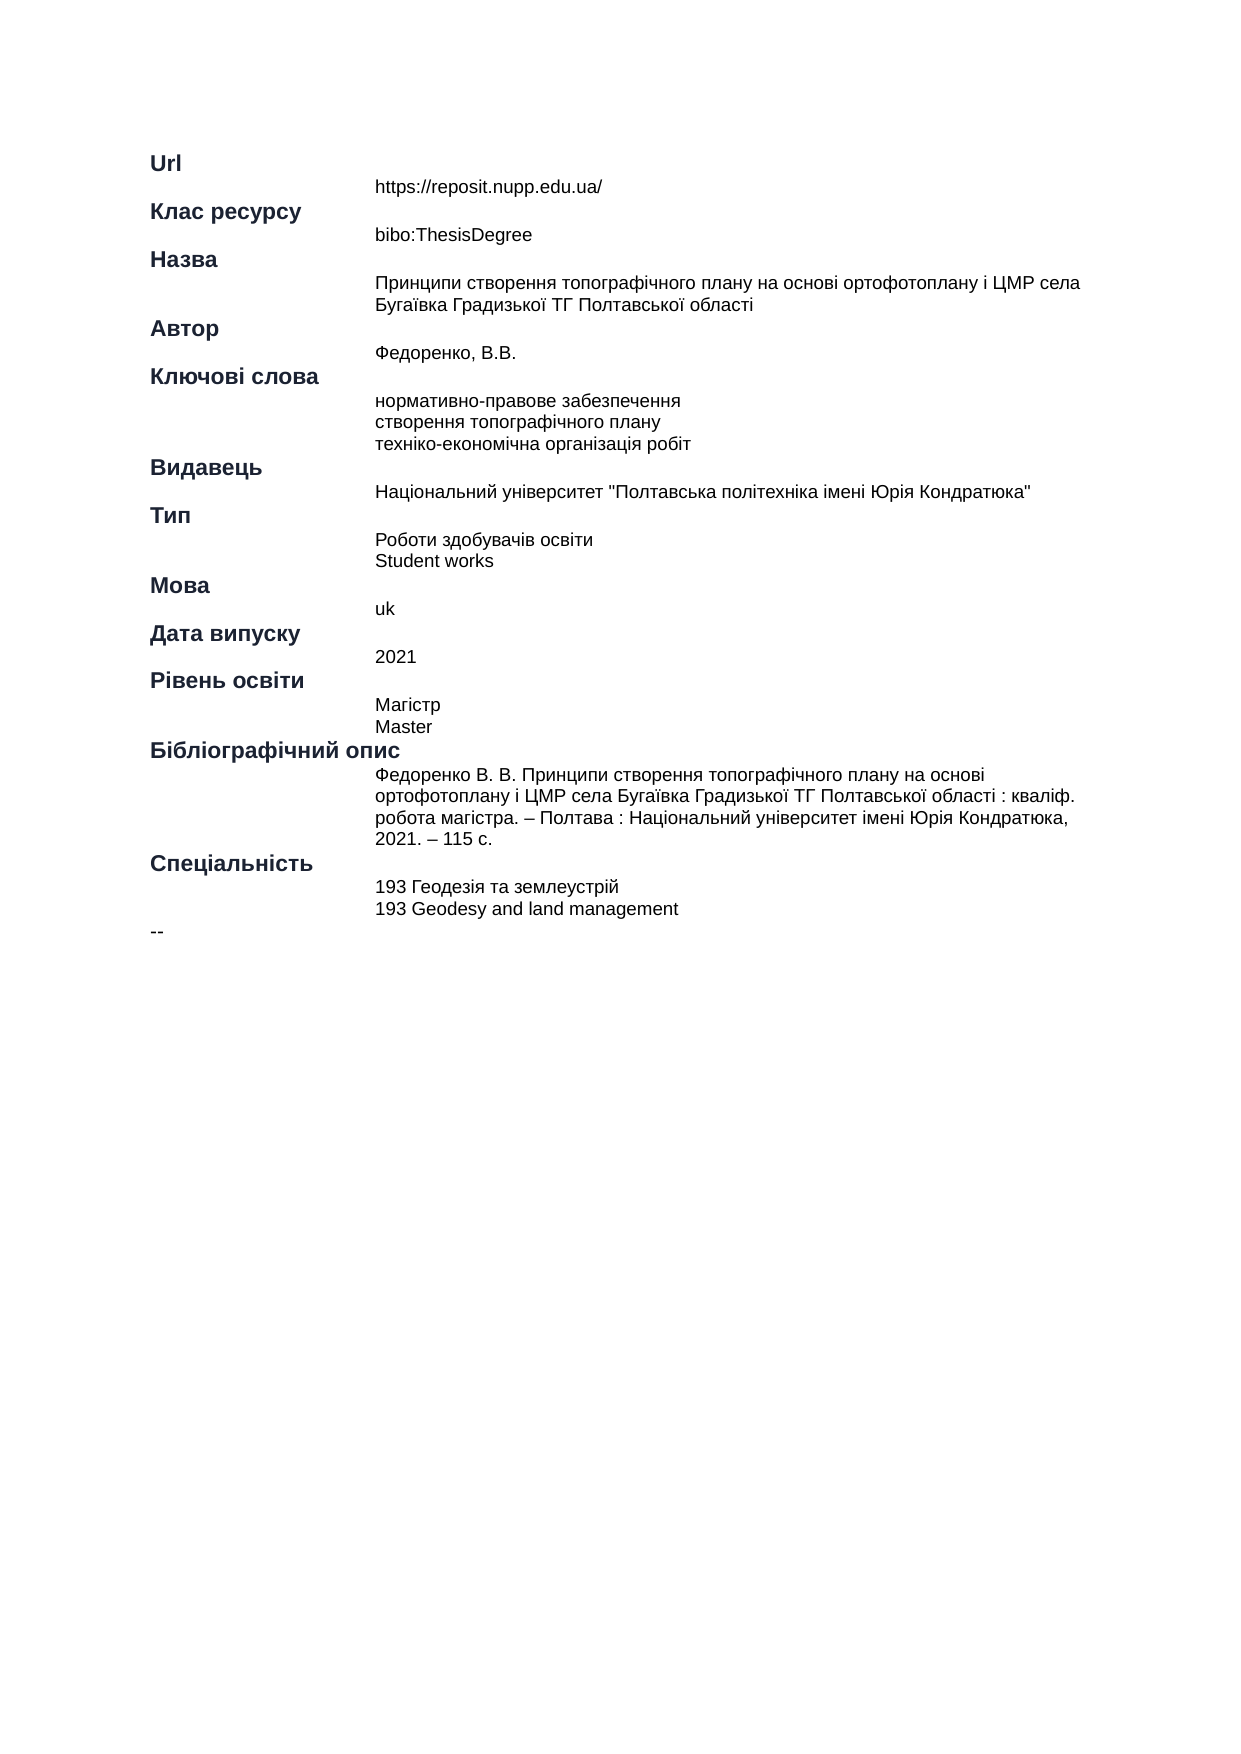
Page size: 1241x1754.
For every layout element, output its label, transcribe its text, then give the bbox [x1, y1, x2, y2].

text Спеціальність [150, 849, 1090, 876]
text Магістр [375, 694, 1090, 715]
text Student works [375, 550, 1090, 572]
text Автор [150, 315, 1090, 342]
text техніко-економічна організація робіт [375, 433, 1090, 454]
text Рівень освіти [150, 667, 1090, 694]
text Видавець [150, 454, 1090, 481]
text Ключові слова [150, 363, 1090, 389]
text Національний університет "Полтавська політехніка імені Юрія Кондратюка" [375, 481, 1090, 502]
text Master [375, 715, 1090, 737]
text uk [375, 598, 1090, 619]
text Принципи створення топографічного плану на основі ортофотоплану і ЦМР села Бугаївка Градизької ТГ Полтавської області [375, 272, 1090, 315]
text Клас ресурсу [150, 198, 1090, 224]
text Назва [150, 246, 1090, 272]
text -- [150, 919, 1090, 943]
text нормативно-правове забезпечення [375, 389, 1090, 411]
text bibo:ThesisDegree [375, 224, 1090, 246]
text 2021 [375, 646, 1090, 667]
text Тип [150, 502, 1090, 528]
text Федоренко, В.В. [375, 342, 1090, 363]
text https://reposit.nupp.edu.ua/ [375, 176, 1090, 198]
text Мова [150, 572, 1090, 598]
text 193 Геодезія та землеустрій [375, 876, 1090, 897]
text Дата випуску [150, 619, 1090, 646]
text Бібліографічний опис [150, 737, 1090, 763]
text Роботи здобувачів освіти [375, 528, 1090, 550]
text Федоренко В. В. Принципи створення топографічного плану на основі ортофотоплану і ЦМР села Бугаївка Градизької ТГ Полтавської області : кваліф. робота магістра. – Полтава : Національний університет імені Юрія Кондратюка, 2021. – 115 с. [375, 763, 1090, 849]
text Url [150, 150, 1090, 176]
text 193 Geodesy and land management [375, 897, 1090, 919]
text створення топографічного плану [375, 411, 1090, 433]
